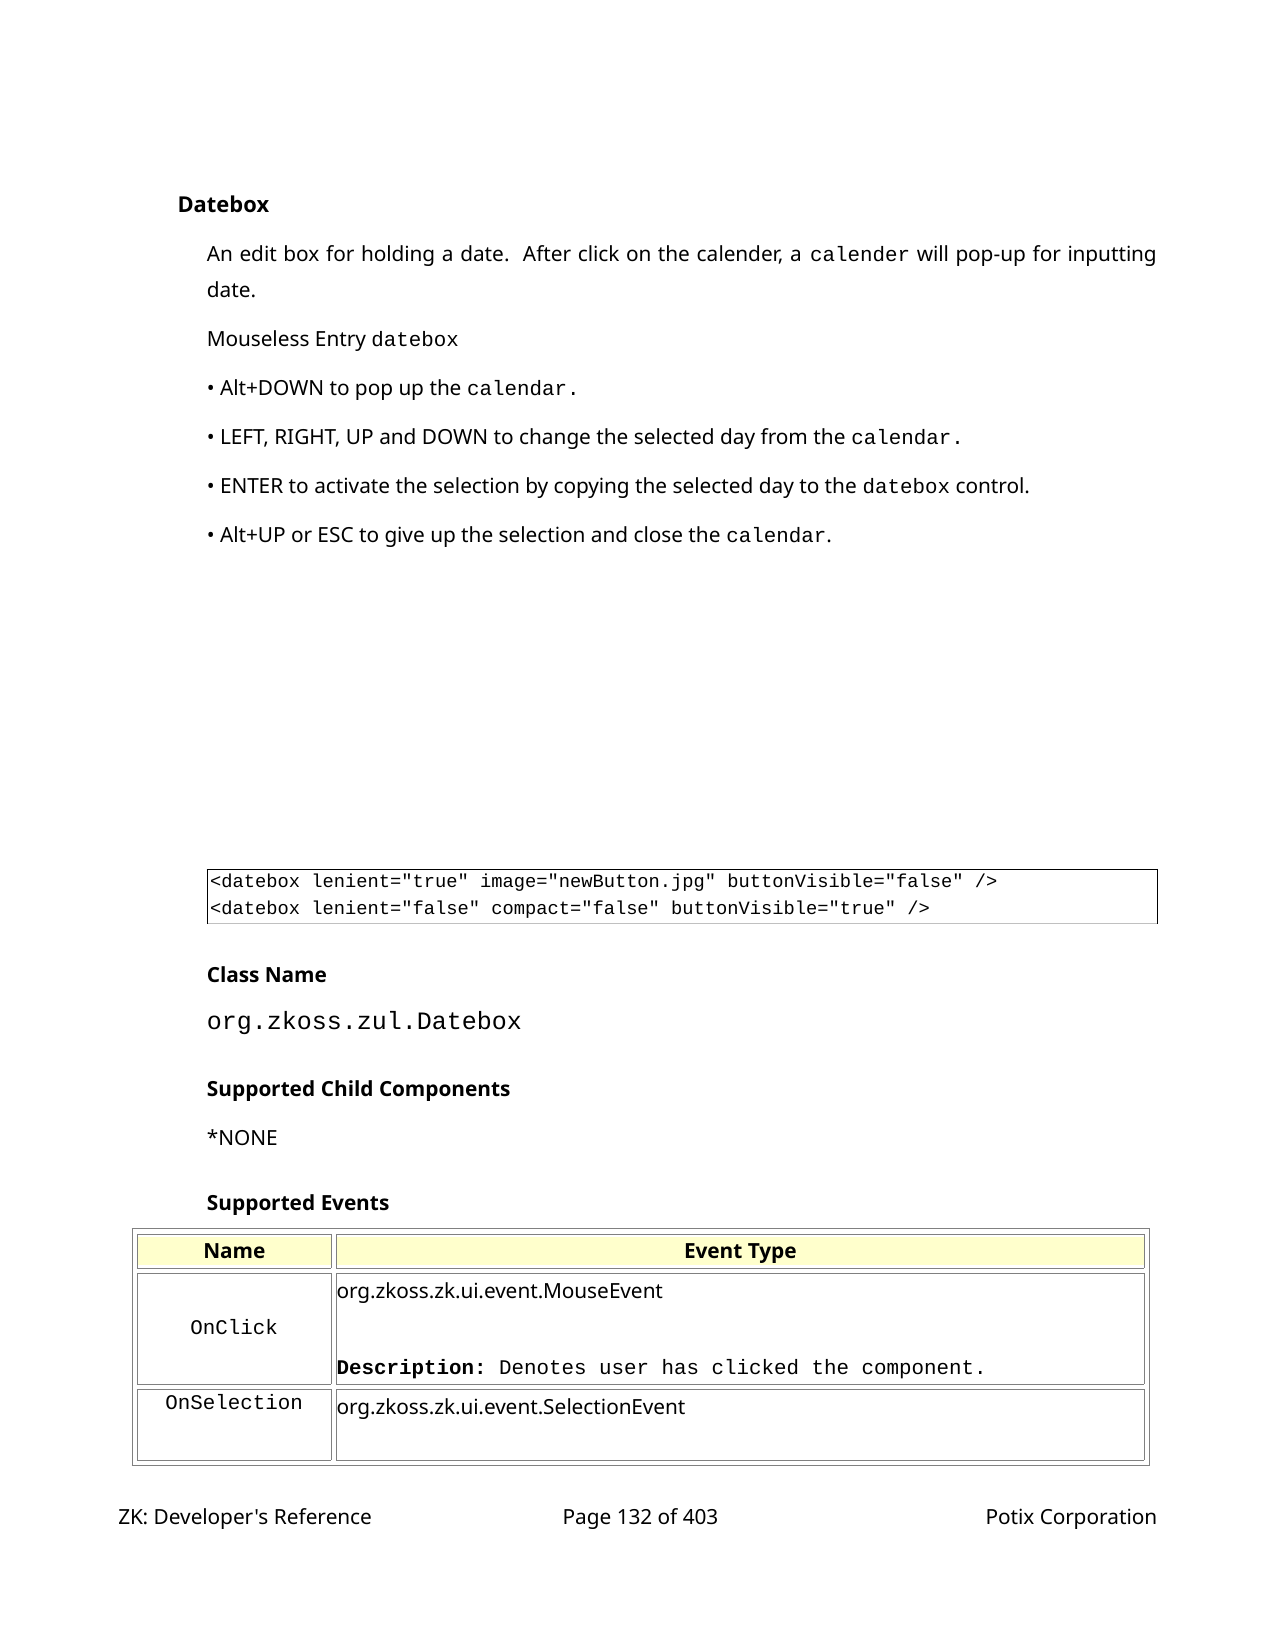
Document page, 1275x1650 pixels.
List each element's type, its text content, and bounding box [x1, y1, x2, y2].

table_cell org.zkoss.zk.ui.event.MouseEvent Description: Denotes user has clicked the component. [334, 1268, 1147, 1384]
subtitle Supported Child Components [207, 1074, 1157, 1102]
text • Alt+DOWN to pop up the calendar. [207, 373, 1157, 402]
text <datebox lenient="false" compact="false" buttonVisible="true" /> [208, 896, 1157, 923]
text *NONE [207, 1123, 1157, 1151]
text Mouseless Entry datebox [207, 324, 1157, 352]
subtitle Supported Events [207, 1188, 1157, 1216]
text An edit box for holding a date. After click on the calender, a calender will pop-up for inputting date. [207, 239, 1157, 303]
text • ENTER to activate the selection by copying the selected day to the datebox control. [207, 471, 1157, 500]
table_cell org.zkoss.zk.ui.event.SelectionEvent [334, 1384, 1147, 1459]
table_header Name [134, 1229, 333, 1268]
text • Alt+UP or ESC to give up the selection and close the calendar. [207, 521, 1157, 549]
subtitle Datebox [177, 189, 1157, 219]
text <datebox lenient="true" image="newButton.jpg" buttonVisible="false" /> [208, 870, 1157, 893]
table_cell OnClick [134, 1268, 333, 1384]
table_header Event Type [334, 1229, 1147, 1268]
subtitle Class Name [207, 960, 1157, 988]
table_cell OnSelection [134, 1384, 333, 1459]
text • LEFT, RIGHT, UP and DOWN to change the selected day from the calendar. [207, 422, 1157, 451]
text org.zkoss.zul.Datebox [207, 1009, 1157, 1037]
